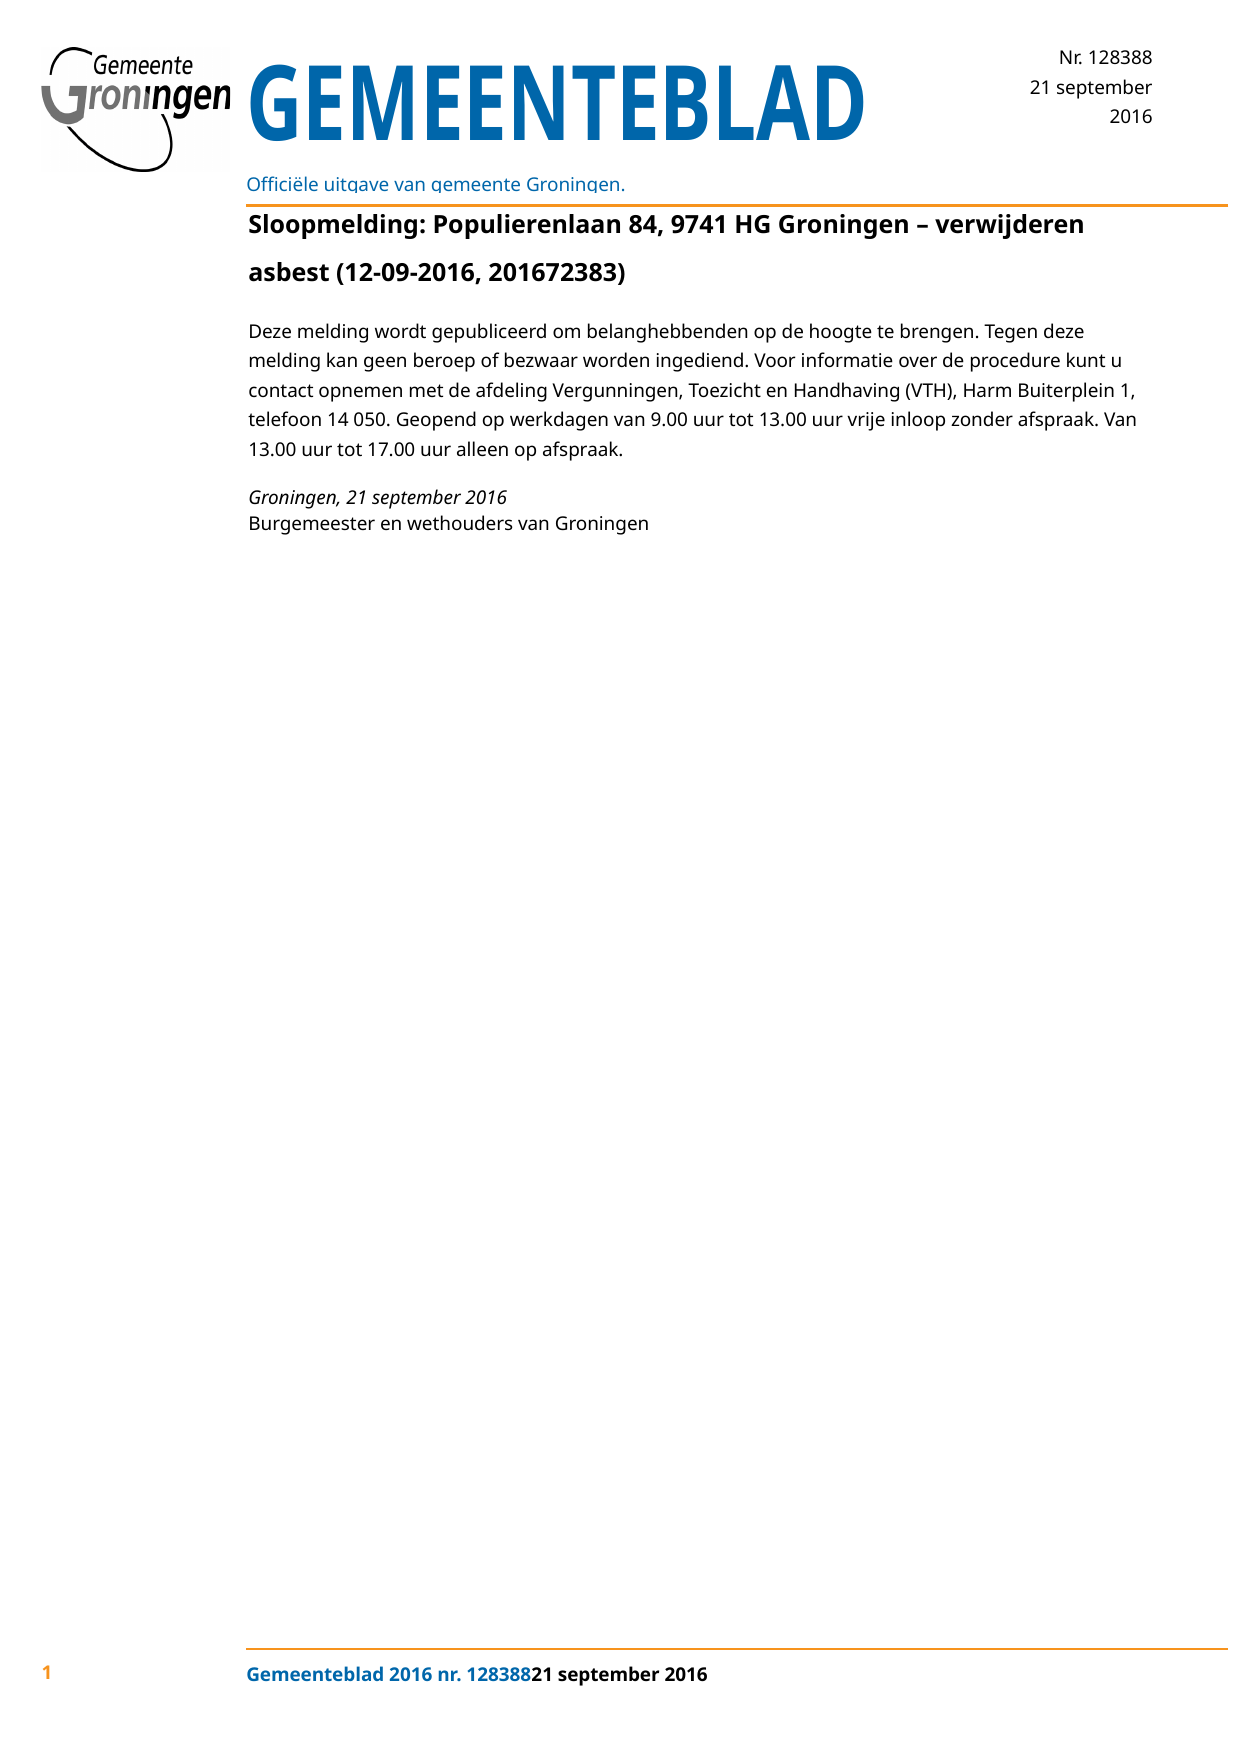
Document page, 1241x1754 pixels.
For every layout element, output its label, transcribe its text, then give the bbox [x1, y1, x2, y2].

text Groningen, 21 september 2016 [248, 484, 1152, 510]
text Sloopmelding: Populierenlaan 84, 9741 HG Groningen – verwijderen asbest (12-09-2016, 201672383) [248, 207, 1152, 288]
text Burgemeester en wethouders van Groningen [248, 510, 1152, 536]
picture [41, 47, 231, 172]
text Deze melding wordt gepubliceerd om belanghebbenden op de hoogte te brengen. Tegen deze melding kan geen beroep of bezwaar worden ingediend. Voor informatie over de procedure kunt u contact opnemen met de afdeling Vergunningen, Toezicht en Handhaving (VTH), Harm Buiterplein 1, telefoon 14 050. Geopend op werkdagen van 9.00 uur tot 13.00 uur vrije inloop zonder afspraak. Van 13.00 uur tot 17.00 uur alleen op afspraak. [248, 318, 1152, 462]
